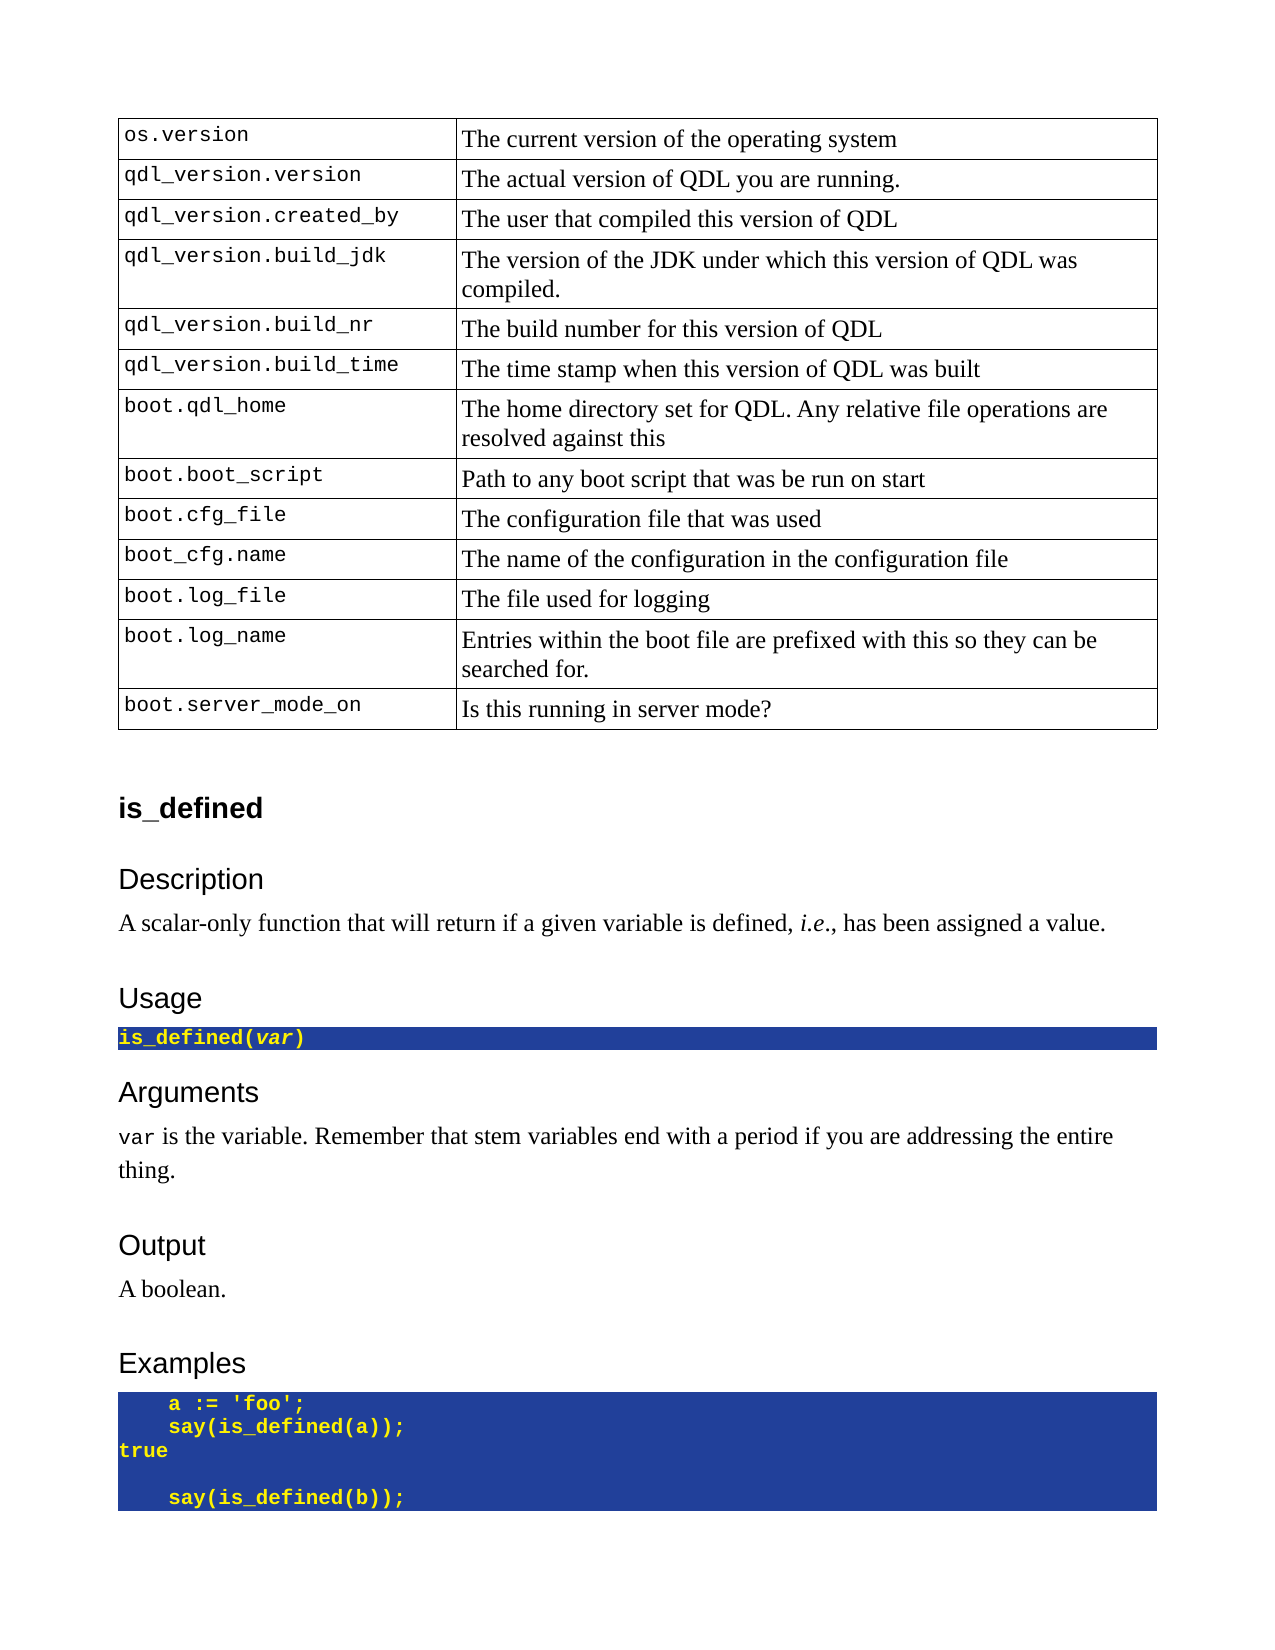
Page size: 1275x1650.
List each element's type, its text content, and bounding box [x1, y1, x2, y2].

text true [118, 1440, 1157, 1463]
text say(is_defined(a)); [118, 1416, 1157, 1440]
table_cell boot.qdl_home [119, 390, 456, 458]
table_cell The build number for this version of QDL [457, 309, 1157, 348]
subtitle is_defined [118, 791, 1157, 824]
table_cell The current version of the operating system [457, 119, 1157, 158]
table_cell Entries within the boot file are prefixed with this so they can be searched for. [457, 620, 1157, 688]
text var is the variable. Remember that stem variables end with a period if you are addressing the entire thing. [118, 1121, 1157, 1184]
table_cell boot.cfg_file [119, 499, 456, 538]
table_cell boot_cfg.name [119, 540, 456, 579]
table_cell The actual version of QDL you are running. [457, 160, 1157, 199]
table_cell The user that compiled this version of QDL [457, 200, 1157, 239]
table_cell qdl_version.version [119, 160, 456, 199]
table_cell qdl_version.created_by [119, 200, 456, 239]
table_cell Path to any boot script that was be run on start [457, 459, 1157, 498]
table_cell os.version [119, 119, 456, 158]
subtitle Usage [118, 981, 1157, 1014]
subtitle Examples [118, 1346, 1157, 1380]
table_cell boot.boot_script [119, 459, 456, 498]
text is_defined(var) [118, 1027, 1157, 1050]
text A boolean. [118, 1274, 1157, 1303]
text A scalar-only function that will return if a given variable is defined, i.e., has been assigned a value. [118, 908, 1157, 937]
table_cell Is this running in server mode? [457, 689, 1157, 728]
table_cell boot.server_mode_on [119, 689, 456, 728]
subtitle Arguments [118, 1075, 1157, 1109]
table_cell The home directory set for QDL. Any relative file operations are resolved against this [457, 390, 1157, 458]
subtitle Output [118, 1228, 1157, 1261]
text a := 'foo'; [118, 1392, 1157, 1416]
table_cell The configuration file that was used [457, 499, 1157, 538]
table_cell The name of the configuration in the configuration file [457, 540, 1157, 579]
table_cell The version of the JDK under which this version of QDL was compiled. [457, 240, 1157, 308]
subtitle Description [118, 862, 1157, 896]
table_cell qdl_version.build_time [119, 350, 456, 389]
table_cell The time stamp when this version of QDL was built [457, 350, 1157, 389]
table_cell qdl_version.build_jdk [119, 240, 456, 308]
table_cell qdl_version.build_nr [119, 309, 456, 348]
table_cell The file used for logging [457, 580, 1157, 619]
table_cell boot.log_name [119, 620, 456, 688]
text say(is_defined(b)); [118, 1487, 1157, 1511]
table_cell boot.log_file [119, 580, 456, 619]
